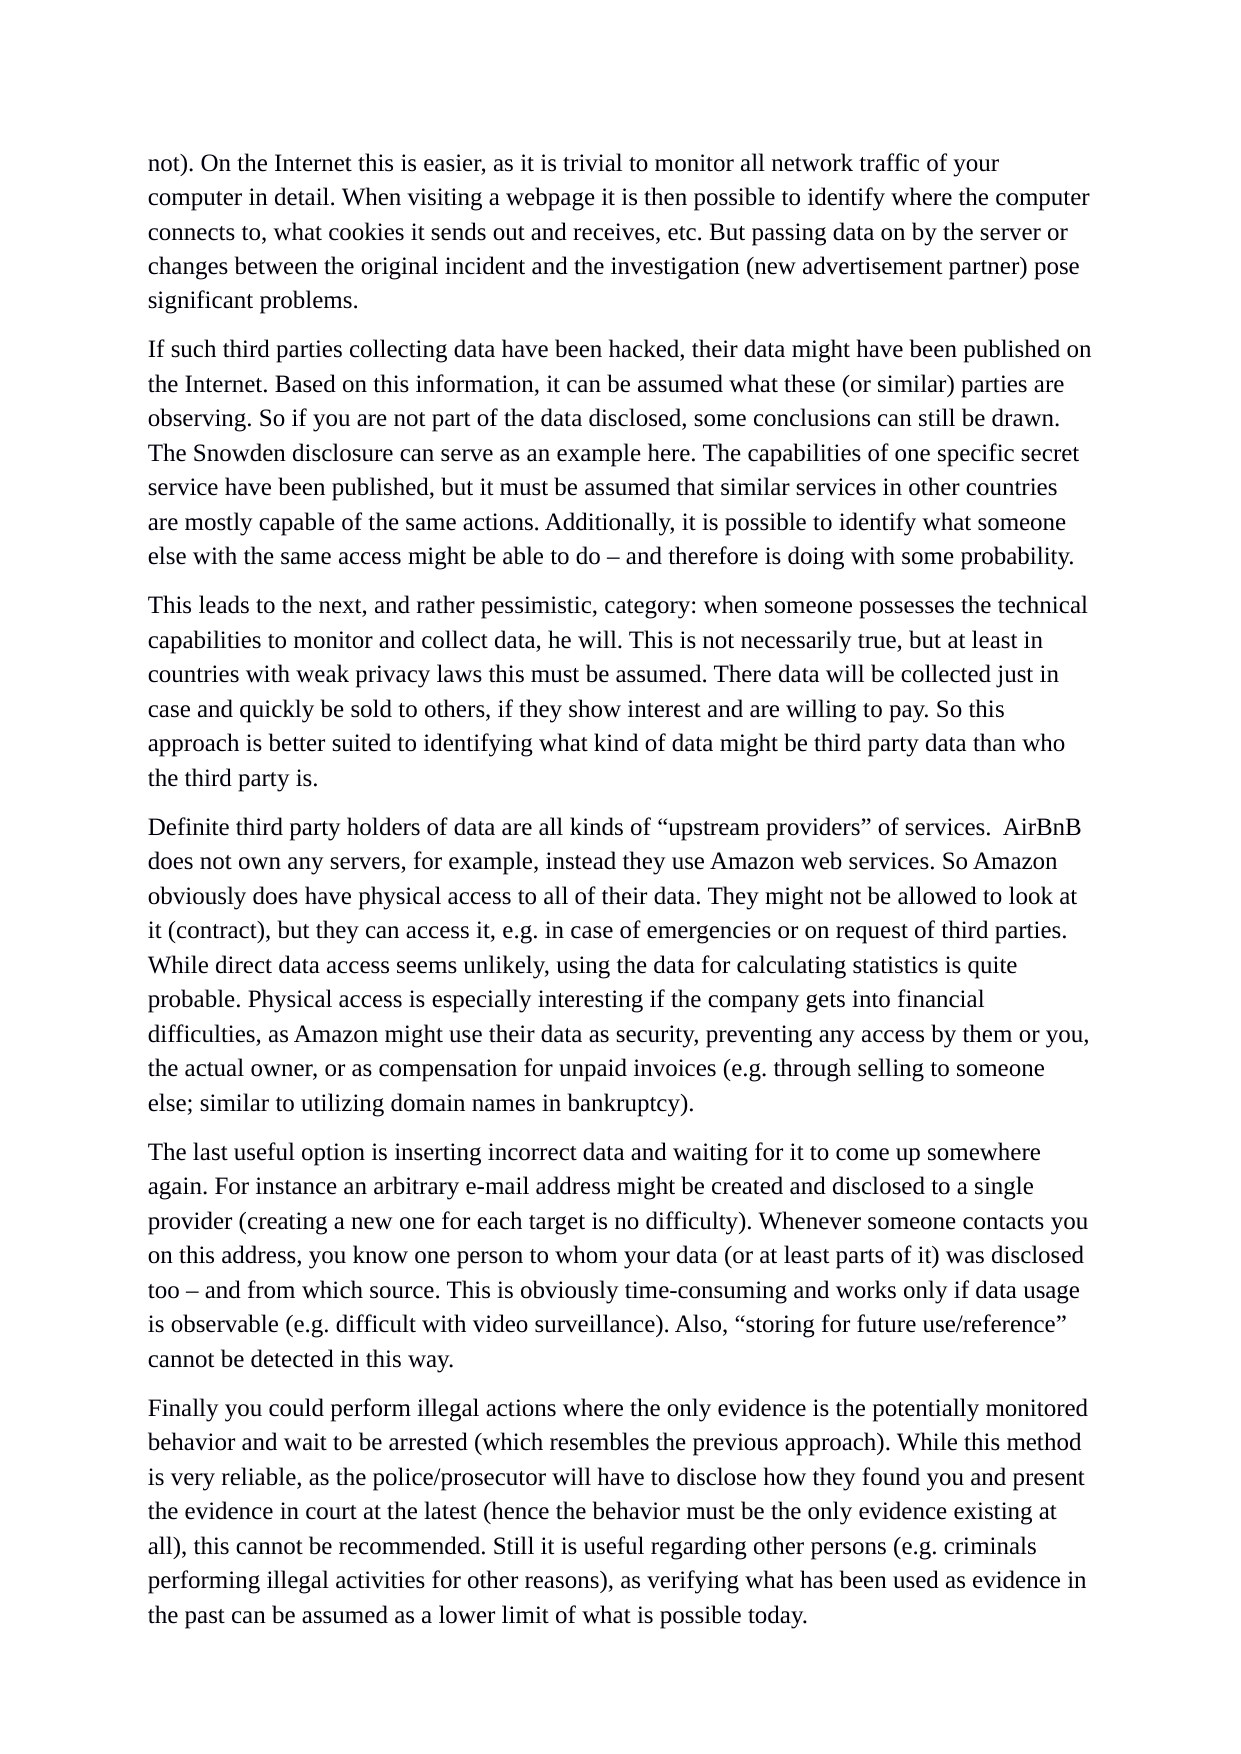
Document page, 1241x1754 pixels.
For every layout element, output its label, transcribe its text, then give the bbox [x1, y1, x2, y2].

text If such third parties collecting data have been hacked, their data might have been published on the Internet. Based on this information, it can be assumed what these (or similar) parties are observing. So if you are not part of the data disclosed, some conclusions can still be drawn. The Snowden disclosure can serve as an example here. The capabilities of one specific secret service have been published, but it must be assumed that similar services in other countries are mostly capable of the same actions. Additionally, it is possible to identify what someone else with the same access might be able to do – and therefore is doing with some probability. [148, 334, 1093, 570]
text The last useful option is inserting incorrect data and waiting for it to come up somewhere again. For instance an arbitrary e-mail address might be created and disclosed to a single provider (creating a new one for each target is no difficulty). Whenever someone contacts you on this address, you know one person to whom your data (or at least parts of it) was disclosed too – and from which source. This is obviously time-consuming and works only if data usage is observable (e.g. difficult with video surveillance). Also, “storing for future use/reference” cannot be detected in this way. [148, 1137, 1093, 1372]
text Finally you could perform illegal actions where the only evidence is the potentially monitored behavior and wait to be arrested (which resembles the previous approach). While this method is very reliable, as the police/prosecutor will have to disclose how they found you and present the evidence in court at the latest (hence the behavior must be the only evidence existing at all), this cannot be recommended. Still it is useful regarding other persons (e.g. criminals performing illegal activities for other reasons), as verifying what has been used as evidence in the past can be assumed as a lower limit of what is possible today. [148, 1393, 1093, 1628]
text not). On the Internet this is easier, as it is trivial to monitor all network traffic of your computer in detail. When visiting a webpage it is then possible to identify where the computer connects to, what cookies it sends out and receives, etc. But passing data on by the server or changes between the original incident and the investigation (new advertisement partner) pose significant problems. [148, 148, 1093, 314]
text Definite third party holders of data are all kinds of “upstream providers” of services. AirBnB does not own any servers, for example, instead they use Amazon web services. So Amazon obviously does have physical access to all of their data. They might not be allowed to look at it (contract), but they can access it, e.g. in case of emergencies or on request of third parties. While direct data access seems unlikely, using the data for calculating statistics is quite probable. Physical access is especially interesting if the company gets into financial difficulties, as Amazon might use their data as security, preventing any access by them or you, the actual owner, or as compensation for unpaid invoices (e.g. through selling to someone else; similar to utilizing domain names in bankruptcy). [148, 812, 1093, 1117]
text This leads to the next, and rather pessimistic, category: when someone possesses the technical capabilities to monitor and collect data, he will. This is not necessarily true, but at least in countries with weak privacy laws this must be assumed. There data will be collected just in case and quickly be sold to others, if they show interest and are willing to pay. So this approach is better suited to identifying what kind of data might be third party data than who the third party is. [148, 591, 1093, 792]
